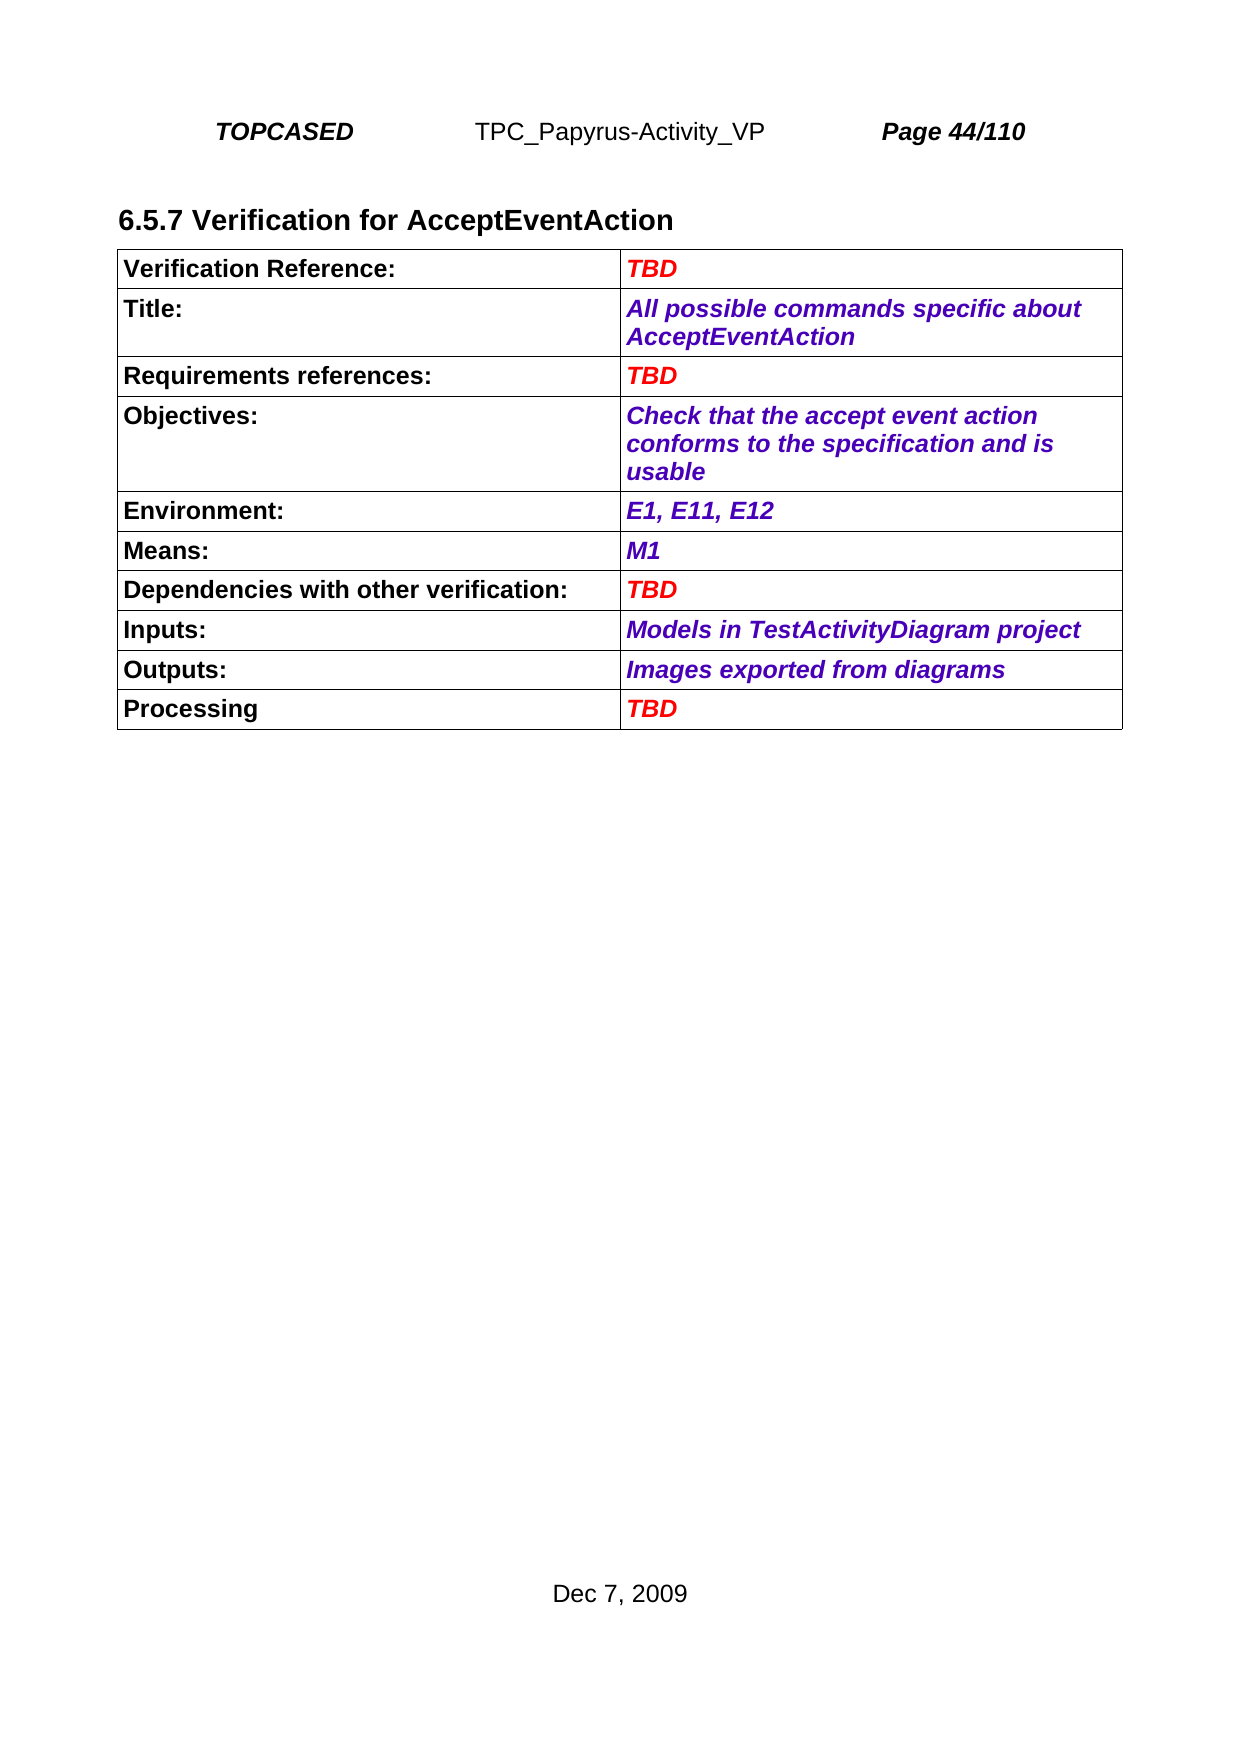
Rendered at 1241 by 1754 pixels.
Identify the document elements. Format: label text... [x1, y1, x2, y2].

table_cell All possible commands specific about AcceptEventAction [621, 289, 1122, 356]
table_cell TBD [621, 571, 1122, 610]
table_cell M1 [621, 532, 1122, 570]
table_cell Processing [118, 690, 620, 729]
table_cell Inputs: [118, 611, 620, 650]
table_cell Objectives: [118, 397, 620, 491]
table_cell Images exported from diagrams [621, 651, 1122, 689]
table_cell Environment: [118, 492, 620, 531]
table_cell TBD [621, 690, 1122, 729]
table_cell Requirements references: [118, 357, 620, 396]
table_cell Models in TestActivityDiagram project [621, 611, 1122, 650]
table_cell Title: [118, 289, 620, 356]
table_cell E1, E11, E12 [621, 492, 1122, 531]
table_cell TBD [621, 357, 1122, 396]
table_cell Means: [118, 532, 620, 570]
table_cell Check that the accept event action conforms to the specification and is usable [621, 397, 1122, 491]
table_header Verification Reference: [118, 250, 620, 288]
table_cell Outputs: [118, 651, 620, 689]
table_cell Dependencies with other verification: [118, 571, 620, 610]
subtitle Verification for AcceptEventAction [118, 204, 1122, 236]
table_header TBD [621, 250, 1122, 288]
